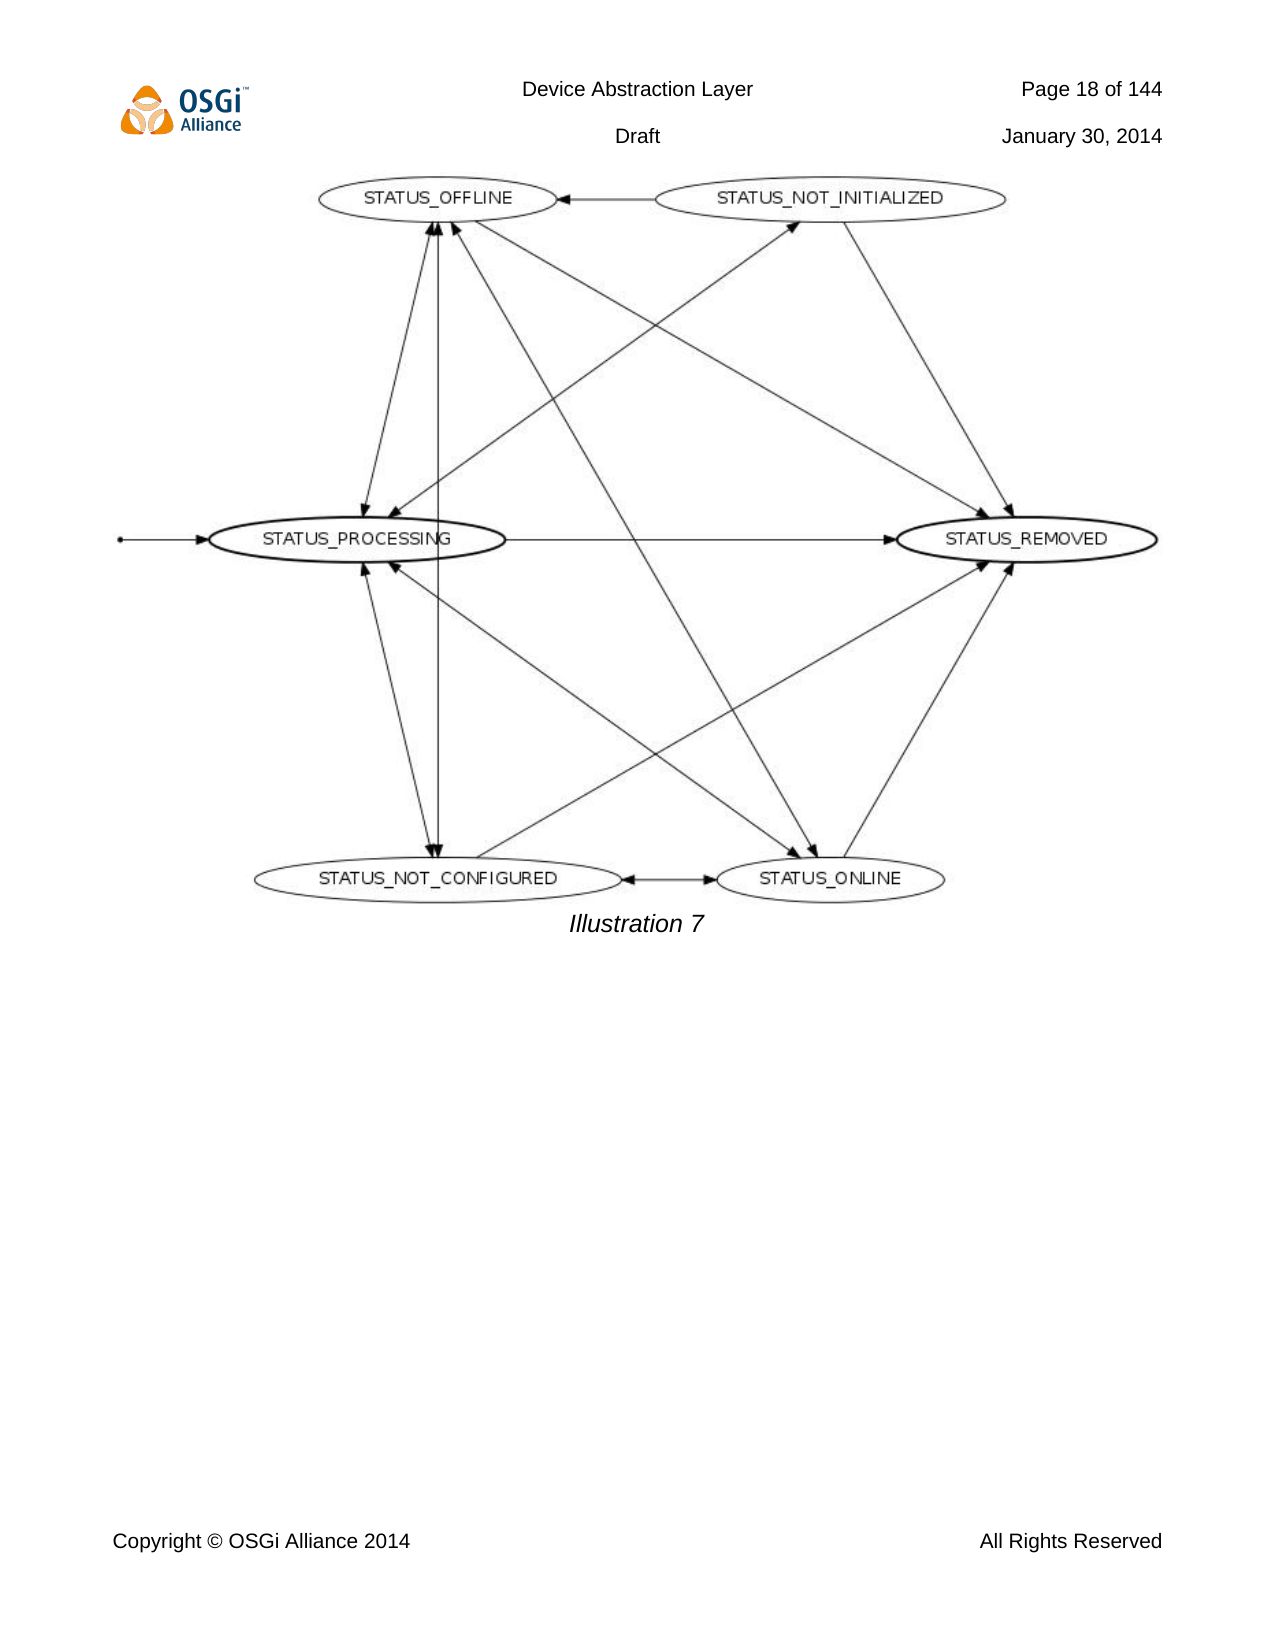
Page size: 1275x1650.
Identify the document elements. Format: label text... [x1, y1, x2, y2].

text Illustration 7 [112, 909, 1162, 937]
picture [112, 171, 1163, 909]
picture [113, 78, 257, 142]
